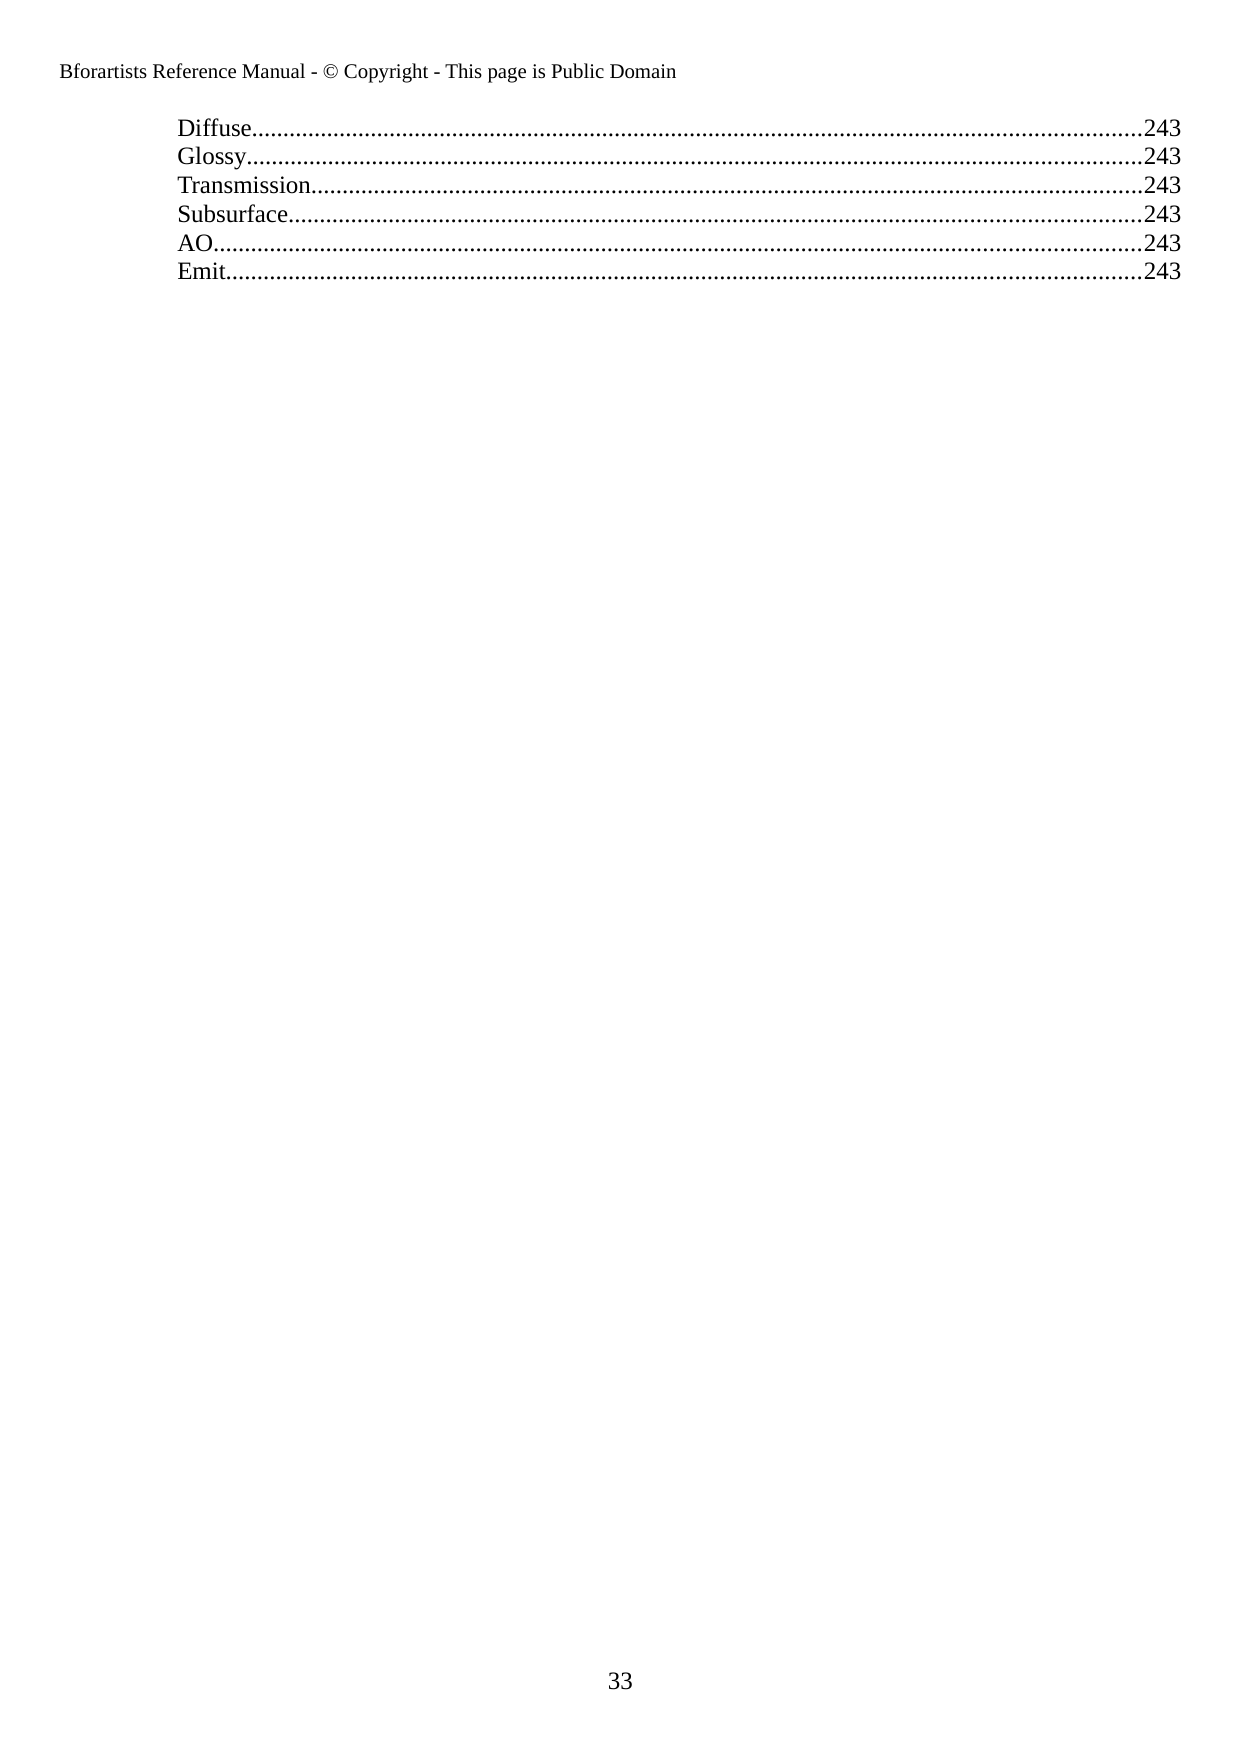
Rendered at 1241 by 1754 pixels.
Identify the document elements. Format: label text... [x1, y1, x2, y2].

text Subsurface 243 [177, 199, 1181, 228]
text Emit 243 [177, 256, 1181, 285]
text Diffuse 243 [177, 113, 1181, 141]
text Transmission 243 [177, 170, 1181, 199]
text AO 243 [177, 228, 1181, 256]
text Glossy 243 [177, 141, 1181, 170]
